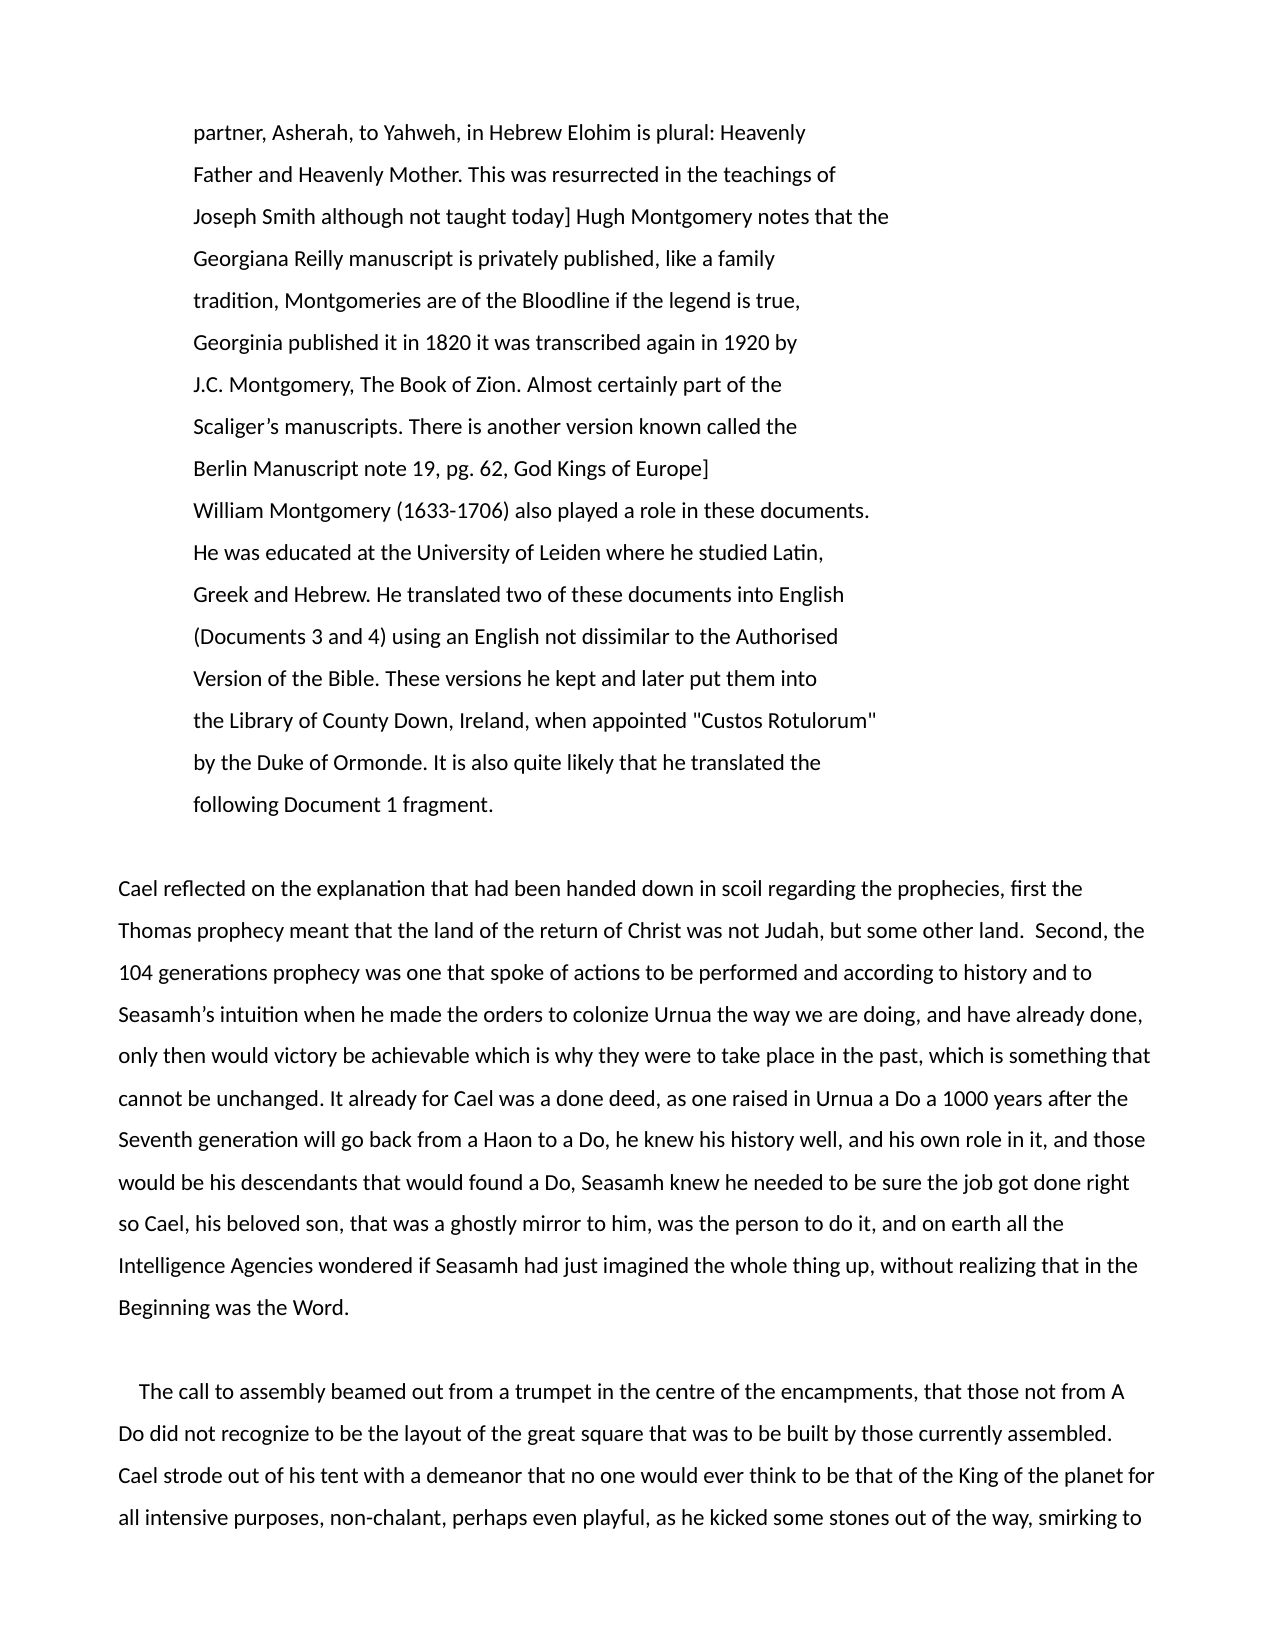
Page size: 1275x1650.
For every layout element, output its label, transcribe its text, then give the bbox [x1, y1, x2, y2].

text The call to assembly beamed out from a trumpet in the centre of the encampments, that those not from A Do did not recognize to be the layout of the great square that was to be built by those currently assembled. Cael strode out of his tent with a demeanor that no one would ever think to be that of the King of the planet for all intensive purposes, non-chalant, perhaps even playful, as he kicked some stones out of the way, smirking to [118, 1377, 1157, 1531]
text Cael reflected on the explanation that had been handed down in scoil regarding the prophecies, first the Thomas prophecy meant that the land of the return of Christ was not Judah, but some other land. Second, the 104 generations prophecy was one that spoke of actions to be performed and according to history and to Seasamh’s intuition when he made the orders to colonize Urnua the way we are doing, and have already done, only then would victory be achievable which is why they were to take place in the past, which is something that cannot be unchanged. It already for Cael was a done deed, as one raised in Urnua a Do a 1000 years after the Seventh generation will go back from a Haon to a Do, he knew his history well, and his own role in it, and those would be his descendants that would found a Do, Seasamh knew he needed to be sure the job got done right so Cael, his beloved son, that was a ghostly mirror to him, was the person to do it, and on earth all the Intelligence Agencies wondered if Seasamh had just imagined the whole thing up, without realizing that in the Beginning was the Word. [118, 874, 1157, 1322]
text partner, Asherah, to Yahweh, in Hebrew Elohim is plural: Heavenly Father and Heavenly Mother. This was resurrected in the teachings of Joseph Smith although not taught today] Hugh Montgomery notes that the Georgiana Reilly manuscript is privately published, like a family tradition, Montgomeries are of the Bloodline if the legend is true, Georginia published it in 1820 it was transcribed again in 1920 by J.C. Montgomery, The Book of Zion. Almost certainly part of the Scaliger’s manuscripts. There is another version known called the Berlin Manuscript note 19, pg. 62, God Kings of Europe] William Montgomery (1633-1706) also played a role in these documents. He was educated at the University of Leiden where he studied Latin, Greek and Hebrew. He translated two of these documents into English (Documents 3 and 4) using an English not dissimilar to the Authorised Version of the Bible. These versions he kept and later put them into the Library of County Down, Ireland, when appointed "Custos Rotulorum" by the Duke of Ormonde. It is also quite likely that he translated the following Document 1 fragment. [193, 118, 1157, 860]
